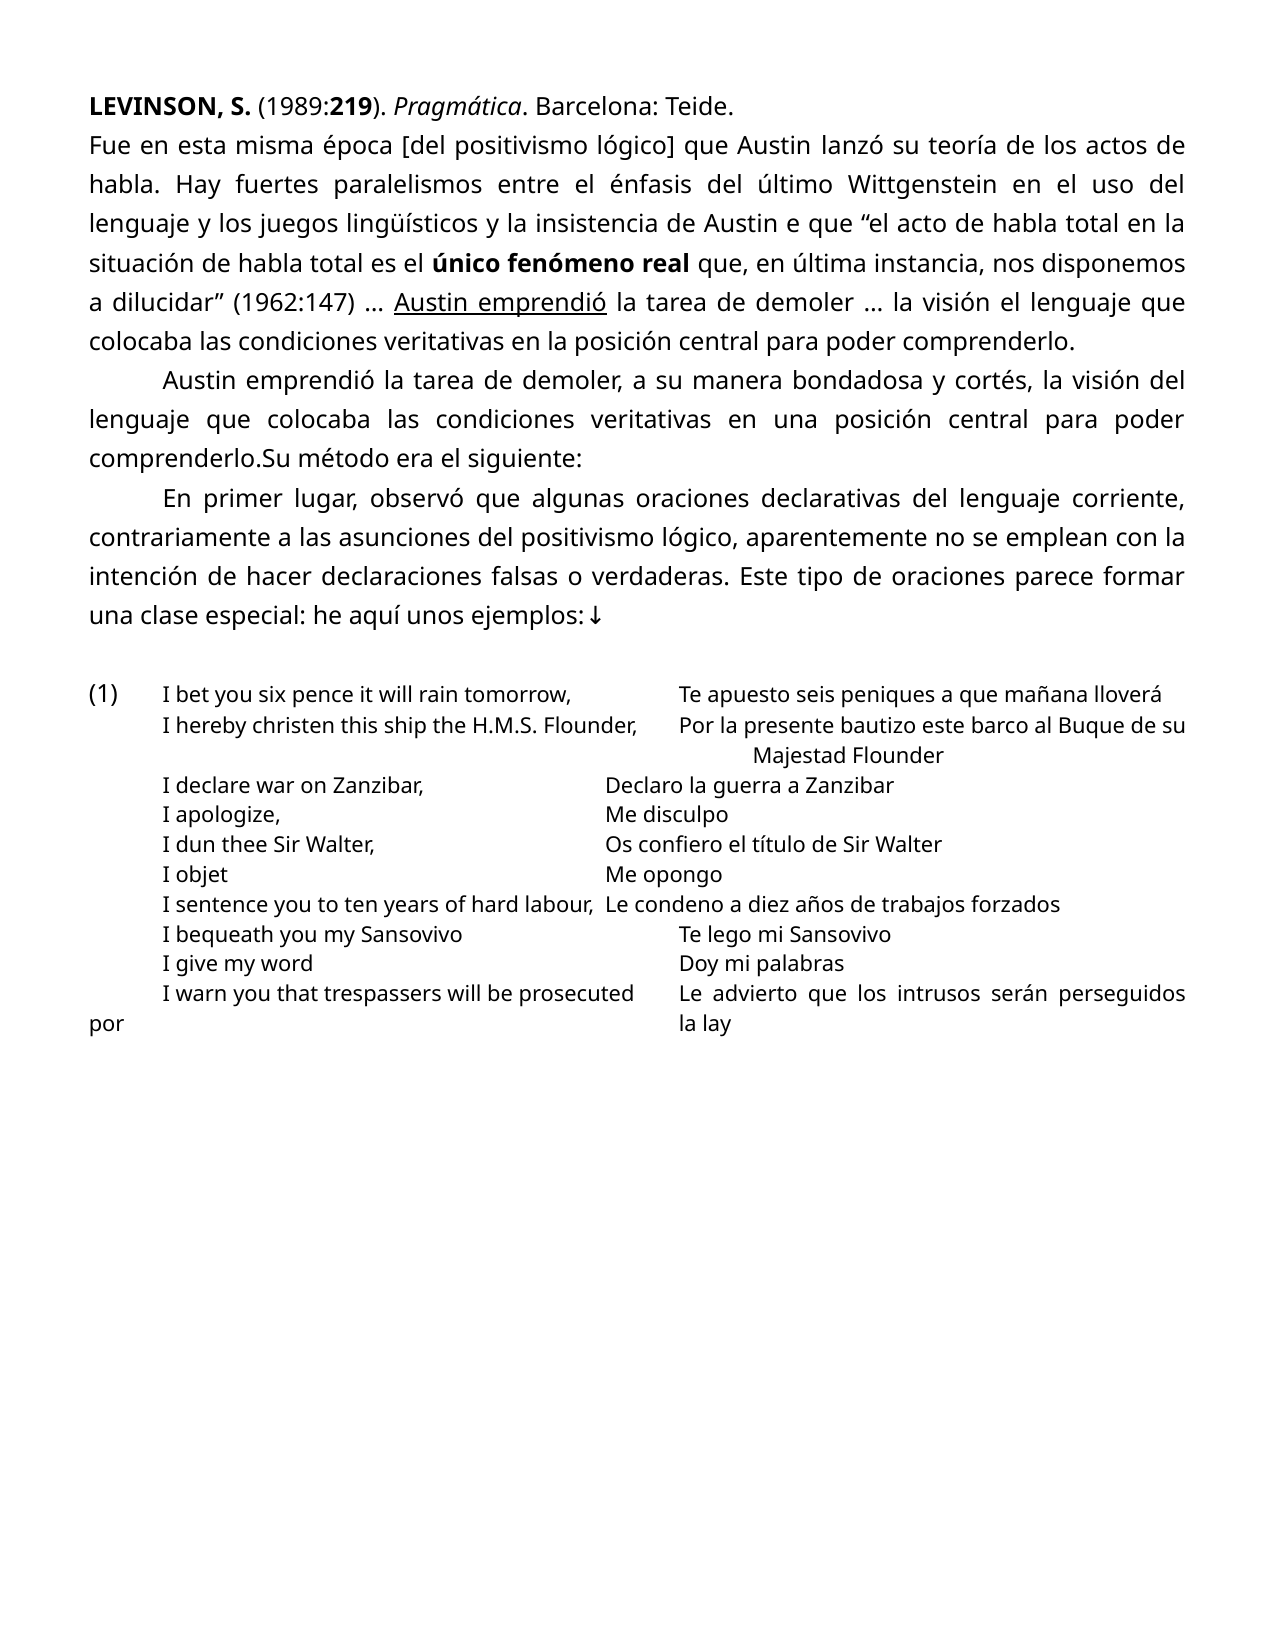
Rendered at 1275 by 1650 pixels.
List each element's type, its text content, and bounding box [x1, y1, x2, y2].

text I give my word Doy mi palabras [88, 948, 1186, 978]
text I bequeath you my Sansovivo Te lego mi Sansovivo [88, 919, 1186, 948]
text I objet Me opongo [88, 859, 1186, 889]
text Fue en esta misma época [del positivismo lógico] que Austin lanzó su teoría de los actos de habla. Hay fuertes paralelismos entre el énfasis del último Wittgenstein en el uso del lenguaje y los juegos lingüísticos y la insistencia de Austin e que “el acto de habla total en la situación de habla total es el único fenómeno real que, en última instancia, nos disponemos a dilucidar” (1962:147) … Austin emprendió la tarea de demoler … la visión el lenguaje que colocaba las condiciones veritativas en la posición central para poder comprenderlo. [88, 128, 1186, 358]
text I declare war on Zanzibar, Declaro la guerra a Zanzibar [88, 770, 1186, 799]
text I dun thee Sir Walter, Os confiero el título de Sir Walter [88, 829, 1186, 859]
text LEVINSON, S. (1989:219). Pragmática. Barcelona: Teide. [88, 88, 1186, 123]
text Austin emprendió la tarea de demoler, a su manera bondadosa y cortés, la visión del lenguaje que colocaba las condiciones veritativas en una posición central para poder comprenderlo.Su método era el siguiente: [88, 363, 1186, 475]
text I warn you that trespassers will be prosecuted Le advierto que los intrusos serán perseguidos por la lay [88, 978, 1186, 1038]
text I sentence you to ten years of hard labour, Le condeno a diez años de trabajos forzados [88, 889, 1186, 919]
text (1) I bet you six pence it will rain tomorrow, Te apuesto seis peniques a que mañana lloverá [88, 676, 1186, 710]
text En primer lugar, observó que algunas oraciones declarativas del lenguaje corriente, contrariamente a las asunciones del positivismo lógico, aparentemente no se emplean con la intención de hacer declaraciones falsas o verdaderas. Este tipo de oraciones parece formar una clase especial: he aquí unos ejemplos:↓ [88, 480, 1186, 632]
text I hereby christen this ship the H.M.S. Flounder, Por la presente bautizo este barco al Buque de su Majestad Flounder [88, 710, 1186, 770]
text I apologize, Me disculpo [88, 799, 1186, 829]
